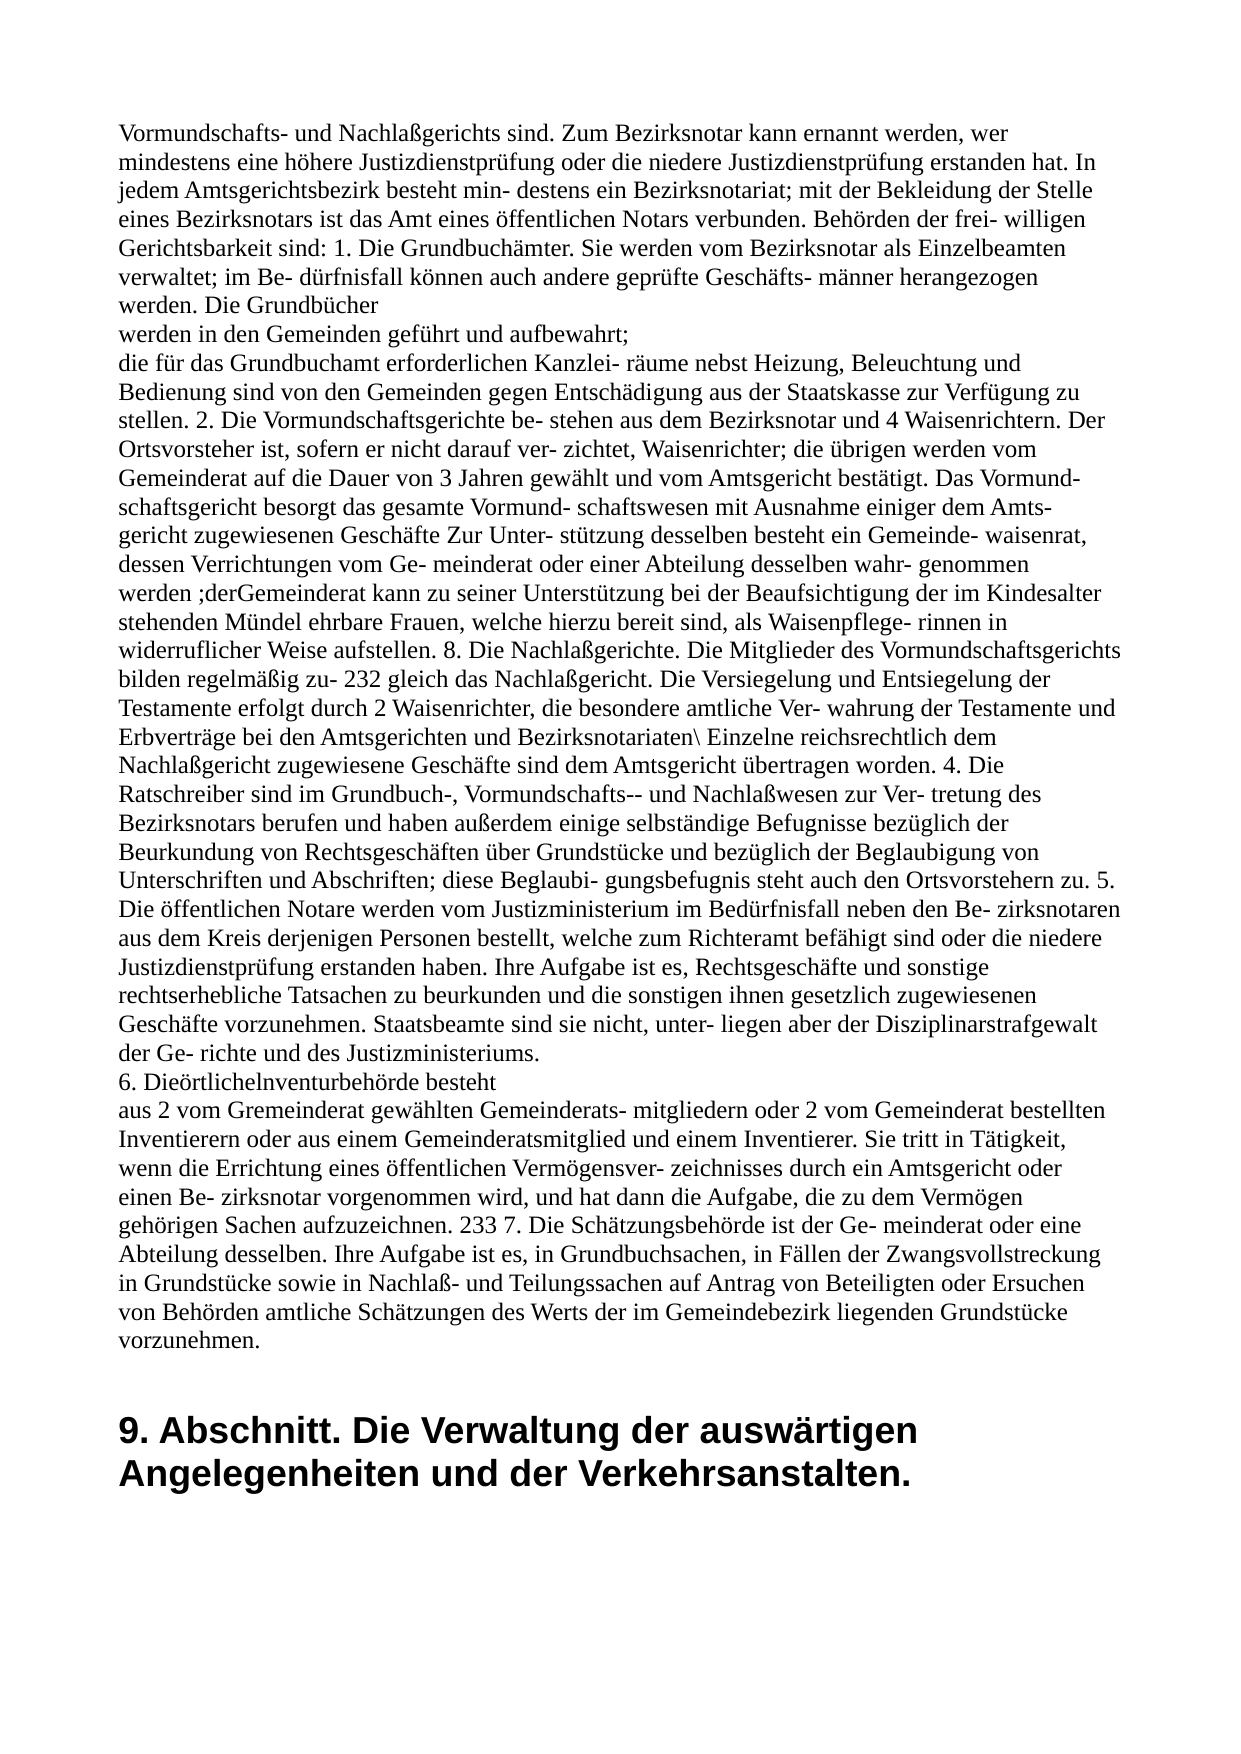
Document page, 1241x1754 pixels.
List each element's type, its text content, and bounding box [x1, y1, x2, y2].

text werden in den Gemeinden geführt und aufbewahrt; [118, 319, 1122, 348]
subtitle 9. Abschnitt. Die Verwaltung der auswärtigen Angelegenheiten und der Verkehrsanstalten. [118, 1408, 1122, 1494]
text aus 2 vom Gremeinderat gewählten Gemeinderats- mitgliedern oder 2 vom Gemeinderat bestellten Inventierern oder aus einem Gemeinderatsmitglied und einem Inventierer. Sie tritt in Tätigkeit, wenn die Errichtung eines öffentlichen Vermögensver- zeichnisses durch ein Amtsgericht oder einen Be- zirksnotar vorgenommen wird, und hat dann die Aufgabe, die zu dem Vermögen gehörigen Sachen aufzuzeichnen. 233 7. Die Schätzungsbehörde ist der Ge- meinderat oder eine Abteilung desselben. Ihre Aufgabe ist es, in Grundbuchsachen, in Fällen der Zwangsvollstreckung in Grundstücke sowie in Nachlaß- und Teilungssachen auf Antrag von Beteiligten oder Ersuchen von Behörden amtliche Schätzungen des Werts der im Gemeindebezirk liegenden Grundstücke vorzunehmen. [118, 1096, 1122, 1354]
text Vormundschafts- und Nachlaßgerichts sind. Zum Bezirksnotar kann ernannt werden, wer mindestens eine höhere Justizdienstprüfung oder die niedere Justizdienstprüfung erstanden hat. In jedem Amtsgerichtsbezirk besteht min- destens ein Bezirksnotariat; mit der Bekleidung der Stelle eines Bezirksnotars ist das Amt eines öffentlichen Notars verbunden. Behörden der frei- willigen Gerichtsbarkeit sind: 1. Die Grundbuchämter. Sie werden vom Bezirksnotar als Einzelbeamten verwaltet; im Be- dürfnisfall können auch andere geprüfte Geschäfts- männer herangezogen werden. Die Grundbücher [118, 118, 1122, 319]
text die für das Grundbuchamt erforderlichen Kanzlei- räume nebst Heizung, Beleuchtung und Bedienung sind von den Gemeinden gegen Entschädigung aus der Staatskasse zur Verfügung zu stellen. 2. Die Vormundschaftsgerichte be- stehen aus dem Bezirksnotar und 4 Waisenrichtern. Der Ortsvorsteher ist, sofern er nicht darauf ver- zichtet, Waisenrichter; die übrigen werden vom Gemeinderat auf die Dauer von 3 Jahren gewählt und vom Amtsgericht bestätigt. Das Vormund- schaftsgericht besorgt das gesamte Vormund- schaftswesen mit Ausnahme einiger dem Amts- gericht zugewiesenen Geschäfte Zur Unter- stützung desselben besteht ein Gemeinde- waisenrat, dessen Verrichtungen vom Ge- meinderat oder einer Abteilung desselben wahr- genommen werden ;derGemeinderat kann zu seiner Unterstützung bei der Beaufsichtigung der im Kindesalter stehenden Mündel ehrbare Frauen, welche hierzu bereit sind, als Waisenpflege- rinnen in widerruflicher Weise aufstellen. 8. Die Nachlaßgerichte. Die Mitglieder des Vormundschaftsgerichts bilden regelmäßig zu- 232 gleich das Nachlaßgericht. Die Versiegelung und Entsiegelung der Testamente erfolgt durch 2 Waisenrichter, die besondere amtliche Ver- wahrung der Testamente und Erbverträge bei den Amtsgerichten und Bezirksnotariaten\ Einzelne reichsrechtlich dem Nachlaßgericht zugewiesene Geschäfte sind dem Amtsgericht übertragen worden. 4. Die Ratschreiber sind im Grundbuch-, Vormundschafts-- und Nachlaßwesen zur Ver- tretung des Bezirksnotars berufen und haben außerdem einige selbständige Befugnisse bezüglich der Beurkundung von Rechtsgeschäften über Grundstücke und bezüglich der Beglaubigung von Unterschriften und Abschriften; diese Beglaubi- gungsbefugnis steht auch den Ortsvorstehern zu. 5. Die öffentlichen Notare werden vom Justizministerium im Bedürfnisfall neben den Be- zirksnotaren aus dem Kreis derjenigen Personen bestellt, welche zum Richteramt befähigt sind oder die niedere Justizdienstprüfung erstanden haben. Ihre Aufgabe ist es, Rechtsgeschäfte und sonstige rechtserhebliche Tatsachen zu beurkunden und die sonstigen ihnen gesetzlich zugewiesenen Geschäfte vorzunehmen. Staatsbeamte sind sie nicht, unter- liegen aber der Disziplinarstrafgewalt der Ge- richte und des Justizministeriums. [118, 348, 1122, 1067]
text 6. Dieörtlichelnventurbehörde besteht [118, 1067, 1122, 1096]
